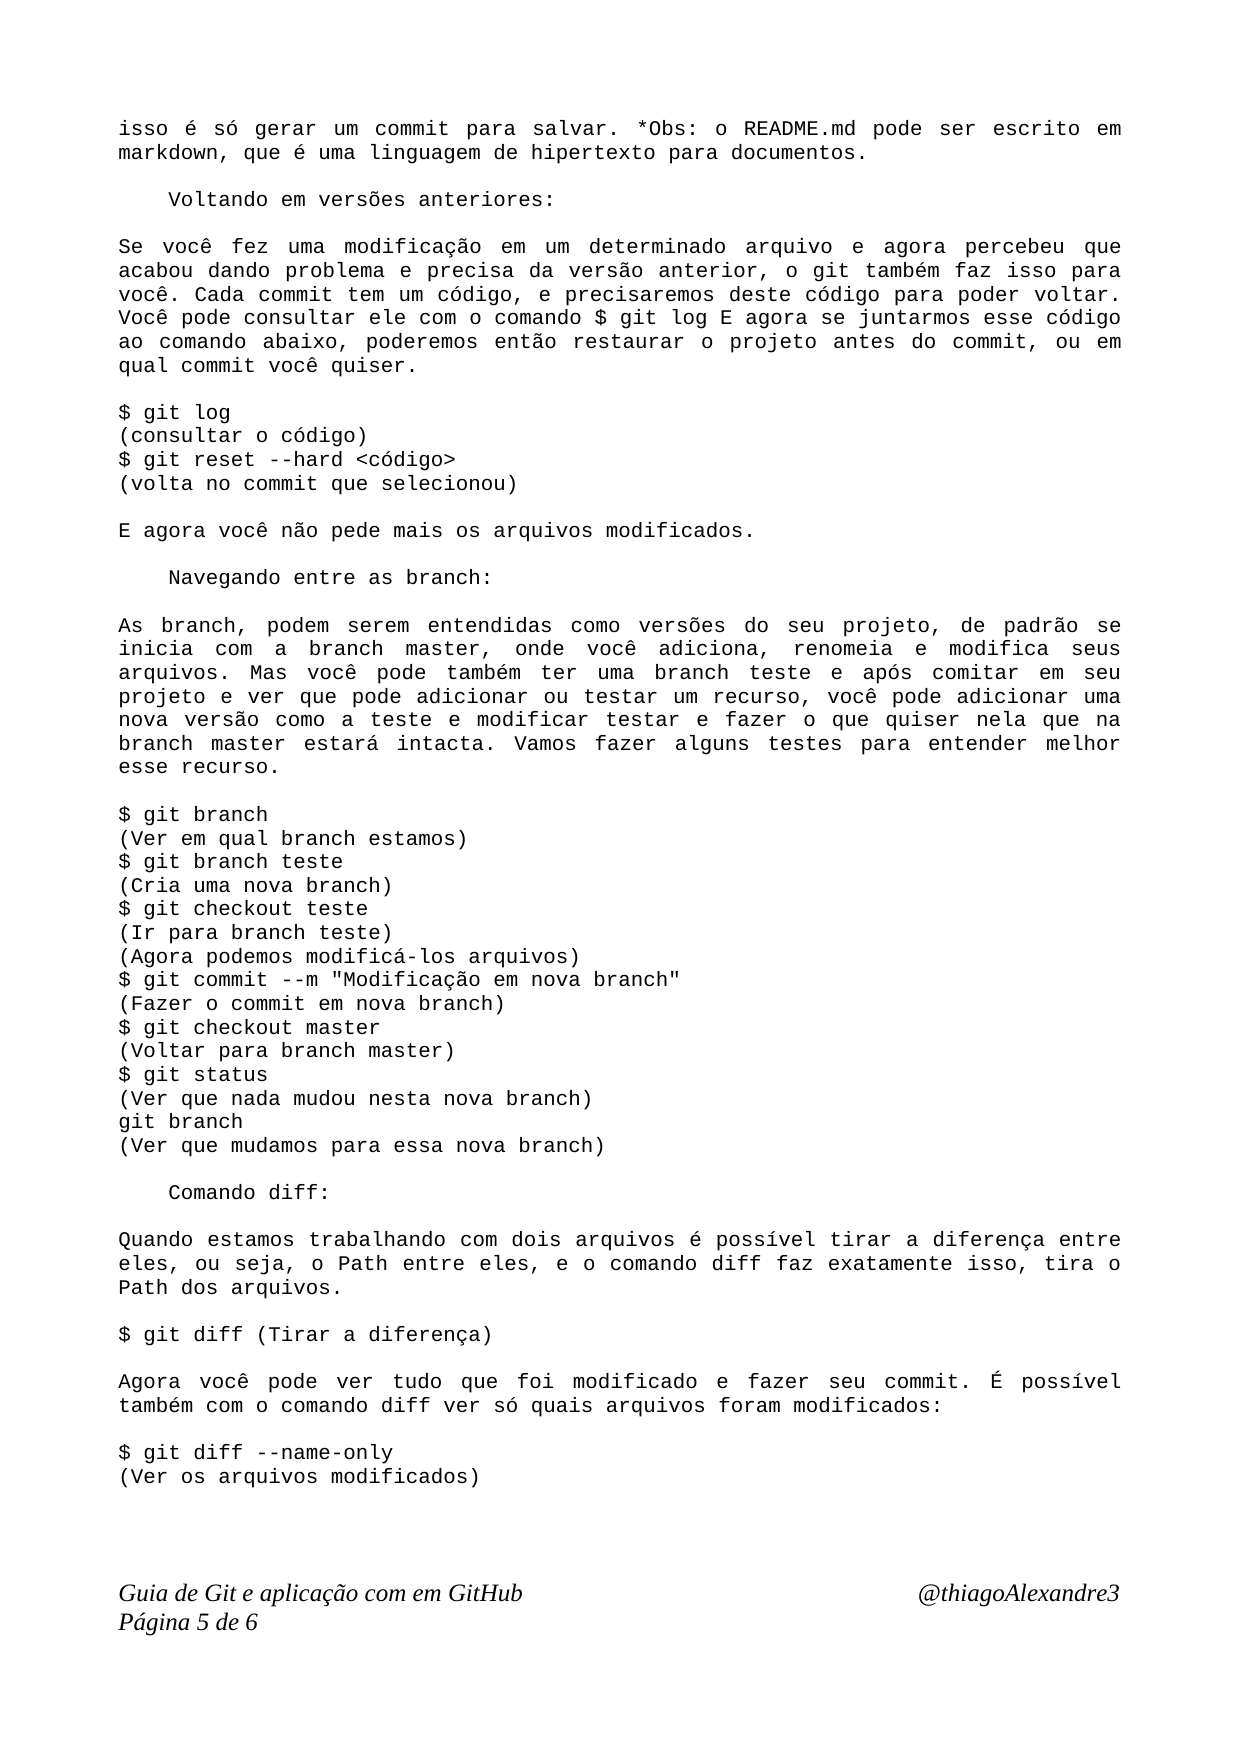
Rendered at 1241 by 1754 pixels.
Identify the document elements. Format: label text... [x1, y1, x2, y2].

text (volta no commit que selecionou) [118, 473, 1122, 496]
text isso é só gerar um commit para salvar. *Obs: o README.md pode ser escrito em markdown, que é uma linguagem de hipertexto para documentos. [118, 118, 1122, 165]
text (Ver que nada mudou nesta nova branch) [118, 1088, 1122, 1111]
text Voltando em versões anteriores: [118, 189, 1122, 213]
text $ git status [118, 1064, 1122, 1088]
text Se você fez uma modificação em um determinado arquivo e agora percebeu que acabou dando problema e precisa da versão anterior, o git também faz isso para você. Cada commit tem um código, e precisaremos deste código para poder voltar. Você pode consultar ele com o comando $ git log E agora se juntarmos esse código ao comando abaixo, poderemos então restaurar o projeto antes do commit, ou em qual commit você quiser. [118, 236, 1122, 378]
text Agora você pode ver tudo que foi modificado e fazer seu commit. É possível também com o comando diff ver só quais arquivos foram modificados: [118, 1371, 1122, 1419]
text $ git checkout teste [118, 898, 1122, 922]
text (Fazer o commit em nova branch) [118, 993, 1122, 1017]
text $ git diff (Tirar a diferença) [118, 1324, 1122, 1348]
text As branch, podem serem entendidas como versões do seu projeto, de padrão se inicia com a branch master, onde você adiciona, renomeia e modifica seus arquivos. Mas você pode também ter uma branch teste e após comitar em seu projeto e ver que pode adicionar ou testar um recurso, você pode adicionar uma nova versão como a teste e modificar testar e fazer o que quiser nela que na branch master estará intacta. Vamos fazer alguns testes para entender melhor esse recurso. [118, 615, 1122, 780]
text (Ver em qual branch estamos) [118, 827, 1122, 851]
text git branch [118, 1111, 1122, 1135]
text Comando diff: [118, 1182, 1122, 1206]
text $ git log [118, 402, 1122, 426]
text $ git commit --m "Modificação em nova branch" [118, 969, 1122, 993]
text (consultar o código) [118, 426, 1122, 449]
text $ git checkout master [118, 1017, 1122, 1040]
text (Ver os arquivos modificados) [118, 1466, 1122, 1489]
text $ git reset --hard <código> [118, 449, 1122, 473]
text Navegando entre as branch: [118, 567, 1122, 591]
text (Voltar para branch master) [118, 1040, 1122, 1064]
text $ git branch teste [118, 851, 1122, 875]
text (Ver que mudamos para essa nova branch) [118, 1135, 1122, 1158]
text Quando estamos trabalhando com dois arquivos é possível tirar a diferença entre eles, ou seja, o Path entre eles, e o comando diff faz exatamente isso, tira o Path dos arquivos. [118, 1229, 1122, 1300]
text $ git branch [118, 804, 1122, 827]
text $ git diff --name-only [118, 1442, 1122, 1466]
text E agora você não pede mais os arquivos modificados. [118, 520, 1122, 544]
text (Cria uma nova branch) [118, 875, 1122, 898]
text (Agora podemos modificá-los arquivos) [118, 946, 1122, 969]
text (Ir para branch teste) [118, 922, 1122, 946]
